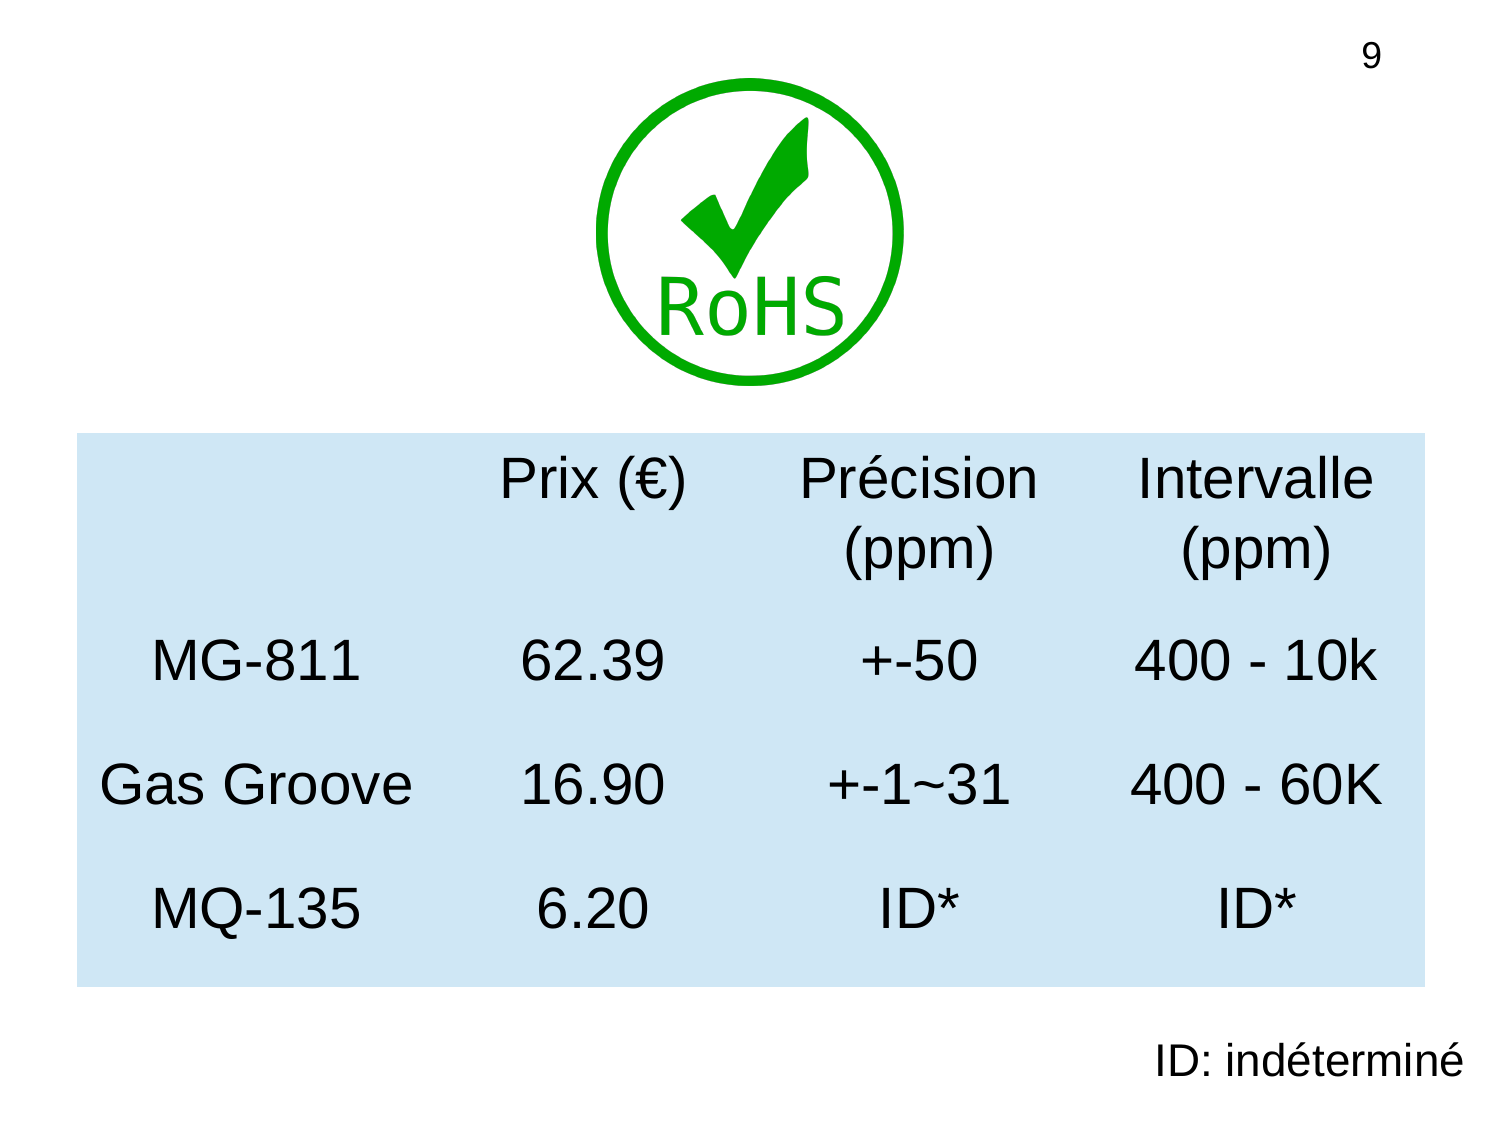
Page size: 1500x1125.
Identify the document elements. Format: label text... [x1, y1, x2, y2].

table_cell MQ-135 [77, 863, 436, 987]
table_cell 16.90 [436, 739, 751, 863]
text_box ID: indéterminé [1139, 1023, 1500, 1094]
text_box 9 [1346, 23, 1453, 84]
table_header Prix (€) [436, 433, 751, 615]
table_header [77, 433, 436, 615]
table_header Précision (ppm) [751, 433, 1088, 615]
table_cell 400 - 10k [1088, 615, 1425, 739]
table_header Intervalle (ppm) [1088, 433, 1425, 615]
table_cell ID* [751, 863, 1088, 987]
table_cell +-50 [751, 615, 1088, 739]
table_cell 62.39 [436, 615, 751, 739]
table_cell MG-811 [77, 615, 436, 739]
table_cell 6.20 [436, 863, 751, 987]
table_cell +-1~31 [751, 739, 1088, 863]
picture [596, 78, 904, 386]
table_cell ID* [1088, 863, 1425, 987]
table_cell Gas Groove [77, 739, 436, 863]
table_cell 400 - 60K [1088, 739, 1425, 863]
